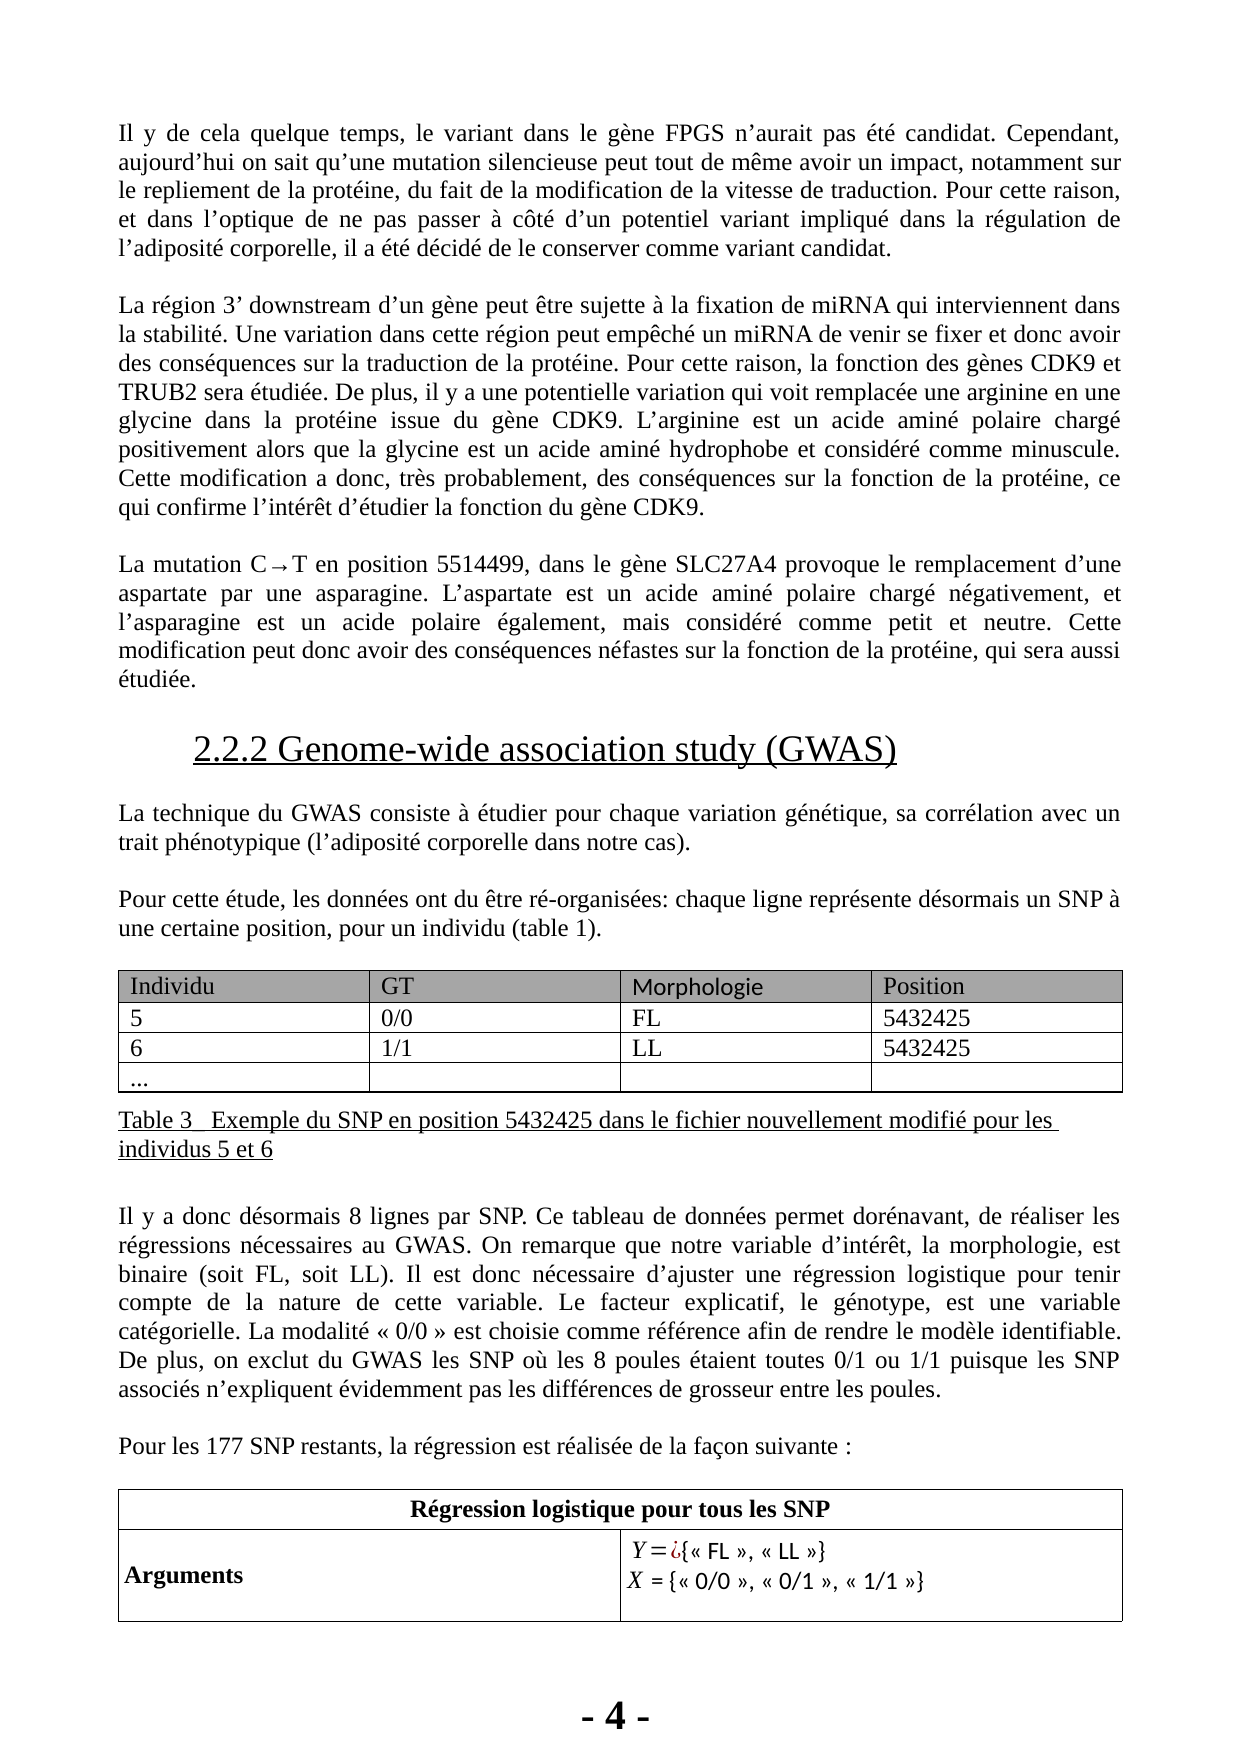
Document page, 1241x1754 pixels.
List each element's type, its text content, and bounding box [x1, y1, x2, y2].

table_header Position [872, 971, 1122, 1002]
table_cell LL [621, 1033, 871, 1062]
table_cell {« FL », « LL »} = {« 0/0 », « 0/1 », « 1/1 »} [621, 1530, 1122, 1621]
table_cell FL [621, 1003, 871, 1032]
table_header GT [370, 971, 620, 1002]
table_cell [621, 1063, 871, 1091]
subtitle 2.2.2 Genome-wide association study (GWAS) [193, 726, 1122, 769]
text Table 3_ Exemple du SNP en position 5432425 dans le fichier nouvellement modifié pour les individus 5 et 6 [118, 1105, 1122, 1162]
table_cell 5432425 [872, 1033, 1122, 1062]
table_cell Arguments [119, 1530, 620, 1621]
text Pour cette étude, les données ont du être ré-organisées: chaque ligne représente désormais un SNP à une certaine position, pour un individu (table 1). [118, 884, 1122, 942]
table_cell 5 [119, 1003, 369, 1032]
text Pour les 177 SNP restants, la régression est réalisée de la façon suivante : [118, 1431, 1122, 1460]
text La mutation C→T en position 5514499, dans le gène SLC27A4 provoque le remplacement d’une aspartate par une asparagine. L’aspartate est un acide aminé polaire chargé négativement, et l’asparagine est un acide polaire également, mais considéré comme petit et neutre. Cette modification peut donc avoir des conséquences néfastes sur la fonction de la protéine, qui sera aussi étudiée. [118, 549, 1122, 693]
table_cell [370, 1063, 620, 1091]
table_cell ... [119, 1063, 369, 1091]
text La région 3’ downstream d’un gène peut être sujette à la fixation de miRNA qui interviennent dans la stabilité. Une variation dans cette région peut empêché un miRNA de venir se fixer et donc avoir des conséquences sur la traduction de la protéine. Pour cette raison, la fonction des gènes CDK9 et TRUB2 sera étudiée. De plus, il y a une potentielle variation qui voit remplacée une arginine en une glycine dans la protéine issue du gène CDK9. L’arginine est un acide aminé polaire chargé positivement alors que la glycine est un acide aminé hydrophobe et considéré comme minuscule. Cette modification a donc, très probablement, des conséquences sur la fonction de la protéine, ce qui confirme l’intérêt d’étudier la fonction du gène CDK9. [118, 291, 1122, 521]
table_header Morphologie [621, 971, 871, 1002]
table_cell 6 [119, 1033, 369, 1062]
text Il y a donc désormais 8 lignes par SNP. Ce tableau de données permet dorénavant, de réaliser les régressions nécessaires au GWAS. On remarque que notre variable d’intérêt, la morphologie, est binaire (soit FL, soit LL). Il est donc nécessaire d’ajuster une régression logistique pour tenir compte de la nature de cette variable. Le facteur explicatif, le génotype, est une variable catégorielle. La modalité « 0/0 » est choisie comme référence afin de rendre le modèle identifiable. De plus, on exclut du GWAS les SNP où les 8 poules étaient toutes 0/1 ou 1/1 puisque les SNP associés n’expliquent évidemment pas les différences de grosseur entre les poules. [118, 1201, 1122, 1402]
table_cell 1/1 [370, 1033, 620, 1062]
table_cell 0/0 [370, 1003, 620, 1032]
text La technique du GWAS consiste à étudier pour chaque variation génétique, sa corrélation avec un trait phénotypique (l’adiposité corporelle dans notre cas). [118, 798, 1122, 855]
table_header Régression logistique pour tous les SNP [119, 1490, 1122, 1529]
table_cell [872, 1063, 1122, 1091]
text Il y de cela quelque temps, le variant dans le gène FPGS n’aurait pas été candidat. Cependant, aujourd’hui on sait qu’une mutation silencieuse peut tout de même avoir un impact, notamment sur le repliement de la protéine, du fait de la modification de la vitesse de traduction. Pour cette raison, et dans l’optique de ne pas passer à côté d’un potentiel variant impliqué dans la régulation de l’adiposité corporelle, il a été décidé de le conserver comme variant candidat. [118, 118, 1122, 262]
table_header Individu [119, 971, 369, 1002]
table_cell 5432425 [872, 1003, 1122, 1032]
